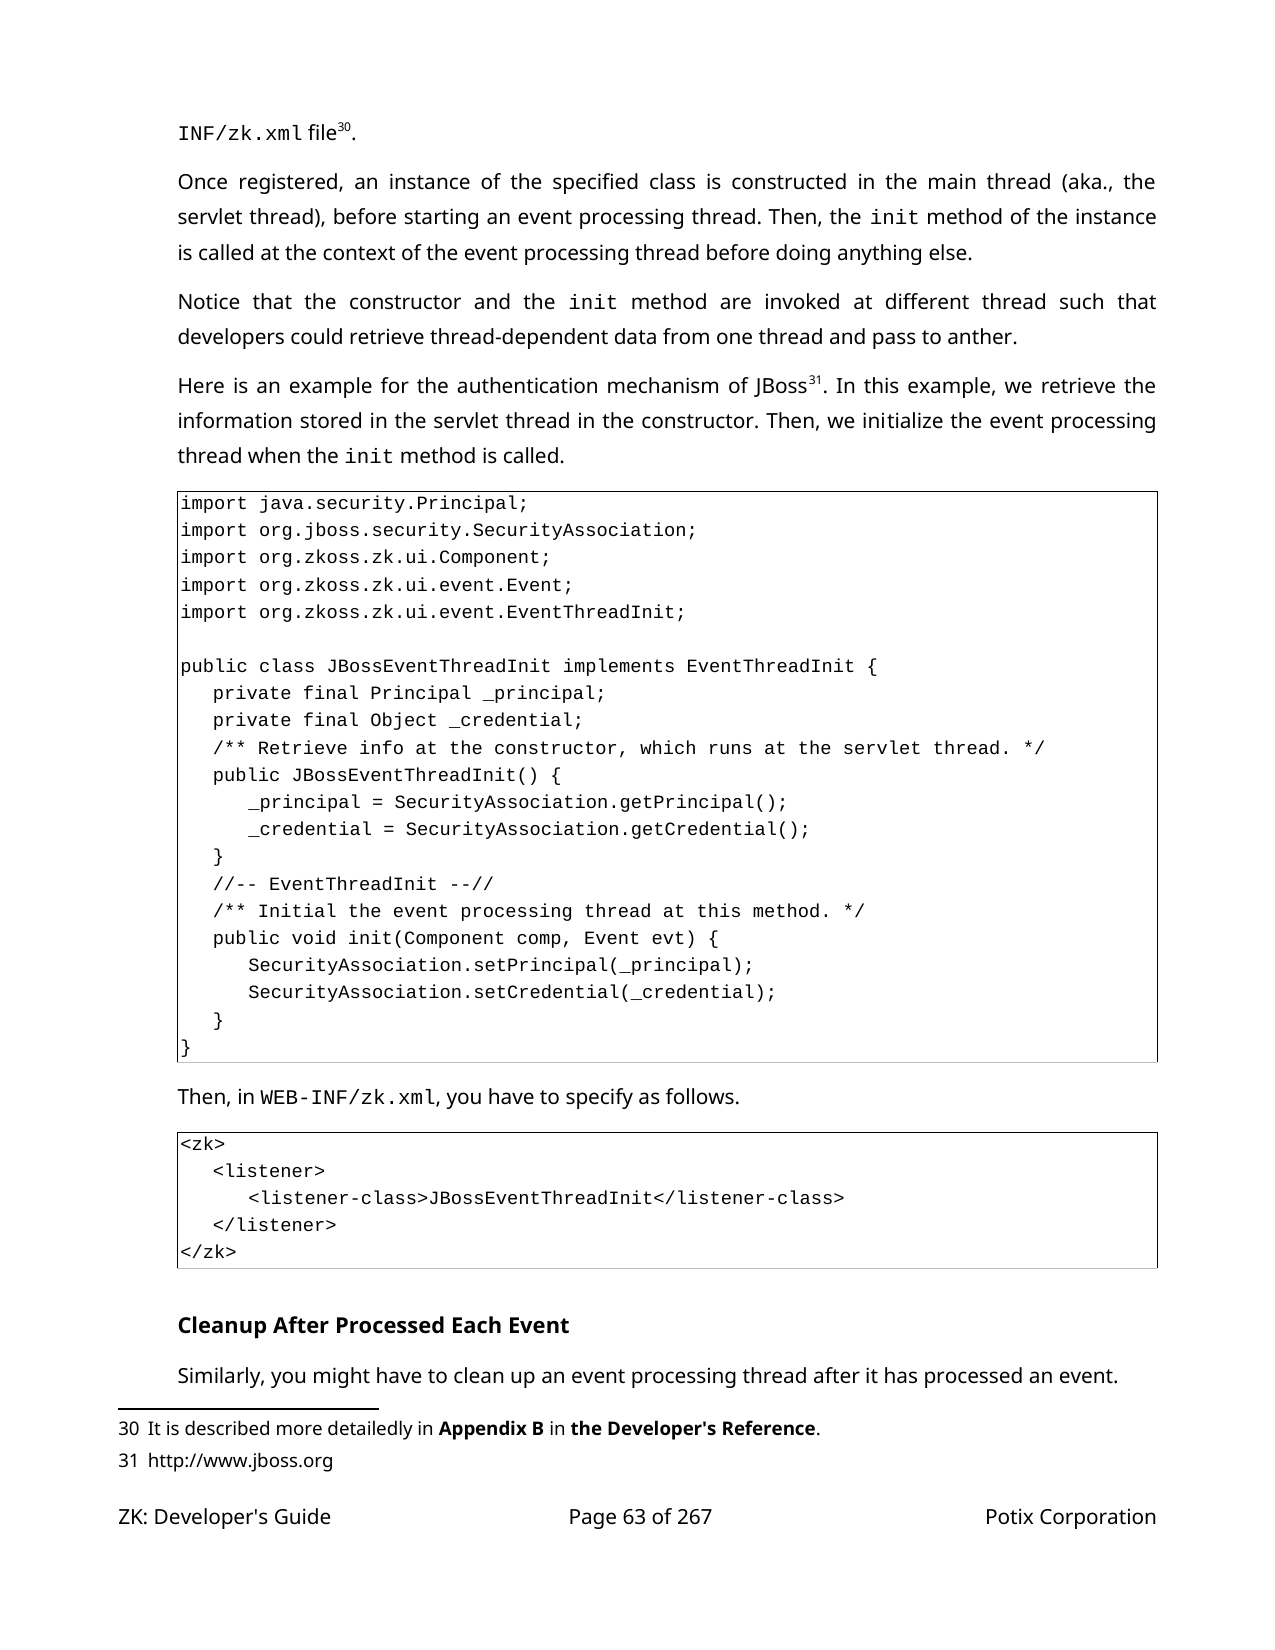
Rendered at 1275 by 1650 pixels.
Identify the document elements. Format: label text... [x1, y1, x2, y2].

text Similarly, you might have to clean up an event processing thread after it has processed an event. [177, 1361, 1157, 1389]
text It is described more detailedly in Appendix B in the Developer's Reference. [118, 1416, 1157, 1441]
text import org.jboss.security.SecurityAssociation; [178, 518, 1157, 542]
text public class JBossEventThreadInit implements EventThreadInit { [178, 654, 1157, 678]
text _credential = SecurityAssociation.getCredential(); [178, 817, 1157, 841]
text import org.zkoss.zk.ui.Component; [178, 545, 1157, 569]
text public JBossEventThreadInit() { [178, 763, 1157, 787]
text </zk> [178, 1240, 1157, 1268]
text //-- EventThreadInit --// [178, 871, 1157, 896]
text /** Initial the event processing thread at this method. */ [178, 899, 1157, 923]
text Here is an example for the authentication mechanism of JBoss. In this example, we retrieve the information stored in the servlet thread in the constructor. Then, we initialize the event processing thread when the init method is called. [177, 371, 1157, 470]
text import java.security.Principal; [178, 492, 1157, 515]
text INF/zk.xml file. [177, 118, 1157, 147]
text public void init(Component comp, Event evt) { [178, 926, 1157, 950]
text private final Principal _principal; [178, 681, 1157, 705]
text /** Retrieve info at the constructor, which runs at the servlet thread. */ [178, 736, 1157, 760]
text Once registered, an instance of the specified class is constructed in the main thread (aka., the servlet thread), before starting an event processing thread. Then, the init method of the instance is called at the context of the event processing thread before doing anything else. [177, 167, 1157, 266]
text </listener> [178, 1213, 1157, 1237]
text import org.zkoss.zk.ui.event.Event; [178, 572, 1157, 597]
text <zk> [178, 1133, 1157, 1156]
text } [178, 1007, 1157, 1032]
text http://www.jboss.org [118, 1447, 1157, 1473]
text SecurityAssociation.setCredential(_credential); [178, 980, 1157, 1004]
text } [178, 1034, 1157, 1062]
text Then, in WEB-INF/zk.xml, you have to specify as follows. [177, 1082, 1157, 1111]
subtitle Cleanup After Processed Each Event [177, 1310, 1157, 1340]
text private final Object _credential; [178, 708, 1157, 733]
text SecurityAssociation.setPrincipal(_principal); [178, 953, 1157, 977]
text <listener-class>JBossEventThreadInit</listener-class> [178, 1186, 1157, 1210]
text <listener> [178, 1159, 1157, 1183]
text } [178, 844, 1157, 868]
text _principal = SecurityAssociation.getPrincipal(); [178, 790, 1157, 814]
text import org.zkoss.zk.ui.event.EventThreadInit; [178, 599, 1157, 624]
text Notice that the constructor and the init method are invoked at different thread such that developers could retrieve thread-dependent data from one thread and pass to anther. [177, 287, 1157, 351]
